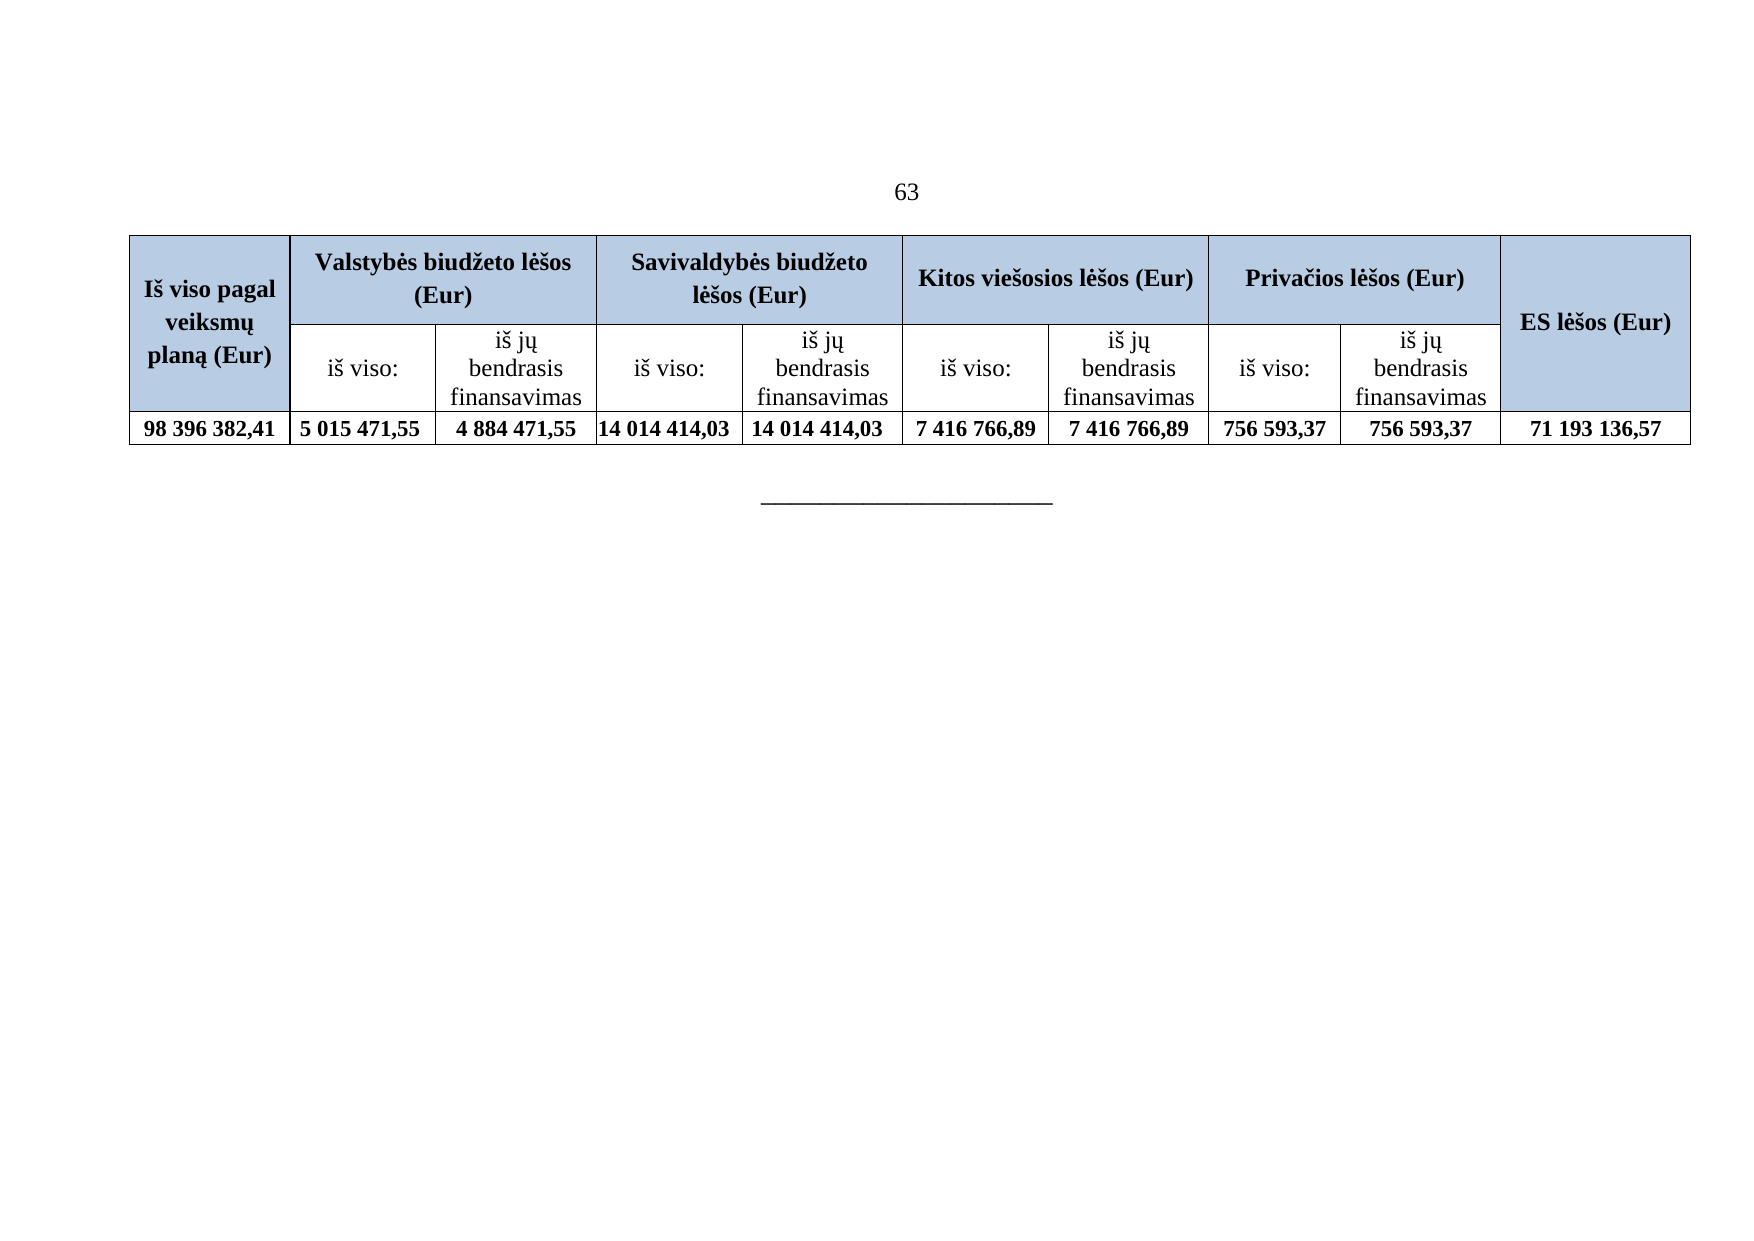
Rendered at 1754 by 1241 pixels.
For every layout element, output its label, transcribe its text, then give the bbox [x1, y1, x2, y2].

table_cell 756 593,37 [1209, 412, 1340, 444]
text ____________________ [118, 474, 1695, 507]
table_cell iš viso: [597, 325, 742, 411]
table_header Privačios lėšos (Eur) [1209, 236, 1500, 324]
table_cell iš viso: [1209, 325, 1340, 411]
table_cell iš jų bendrasis finansavimas [1049, 325, 1208, 411]
table_cell 98 396 382,41 [130, 412, 289, 444]
table_cell 756 593,37 [1341, 412, 1500, 444]
table_header Iš viso pagal veiksmų planą (Eur) [130, 236, 289, 411]
table_cell 7 416 766,89 [903, 412, 1048, 444]
table_header Valstybės biudžeto lėšos (Eur) [291, 236, 596, 324]
table_cell 71 193 136,57 [1501, 412, 1690, 444]
table_cell 5 015 471,55 [291, 412, 435, 444]
table_cell iš jų bendrasis finansavimas [1341, 325, 1500, 411]
table_header ES lėšos (Eur) [1501, 236, 1690, 411]
table_header Kitos viešosios lėšos (Eur) [903, 236, 1208, 324]
table_cell 14 014 414,03 [743, 412, 902, 444]
table_cell 14 014 414,03 [597, 412, 742, 444]
table_cell iš viso: [291, 325, 435, 411]
table_cell iš jų bendrasis finansavimas [743, 325, 902, 411]
table_cell 7 416 766,89 [1049, 412, 1208, 444]
table_cell iš jų bendrasis finansavimas [436, 325, 596, 411]
table_cell iš viso: [903, 325, 1048, 411]
table_cell 4 884 471,55 [436, 412, 596, 444]
table_header Savivaldybės biudžeto lėšos (Eur) [597, 236, 902, 324]
